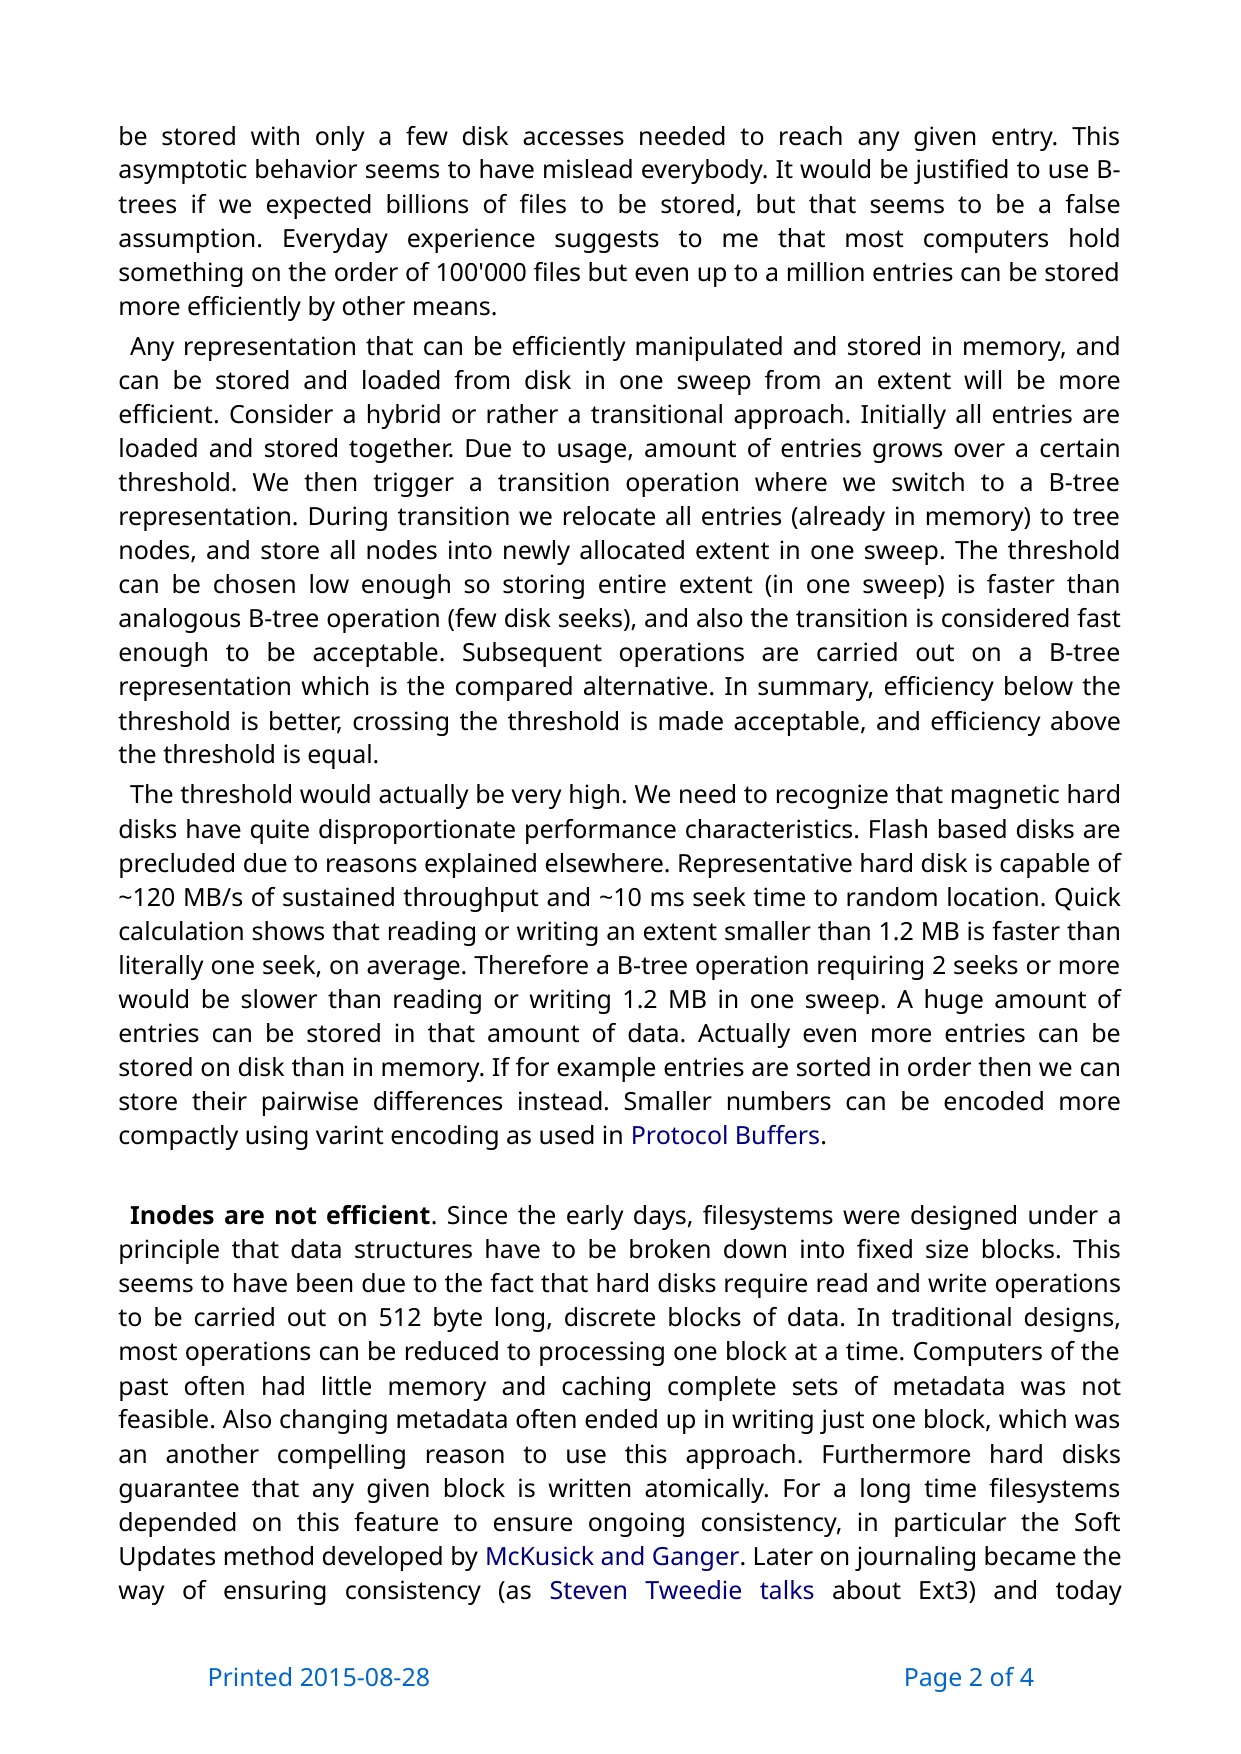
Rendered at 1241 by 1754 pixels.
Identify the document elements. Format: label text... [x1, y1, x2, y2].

text Inodes are not efficient. Since the early days, filesystems were designed under a principle that data structures have to be broken down into fixed size blocks. This seems to have been due to the fact that hard disks require read and write operations to be carried out on 512 byte long, discrete blocks of data. In traditional designs, most operations can be reduced to processing one block at a time. Computers of the past often had little memory and caching complete sets of metadata was not feasible. Also changing metadata often ended up in writing just one block, which was an another compelling reason to use this approach. Furthermore hard disks guarantee that any given block is written atomically. For a long time filesystems depended on this feature to ensure ongoing consistency, in particular the Soft Updates method developed by McKusick and Ganger. Later on journaling became the way of ensuring consistency (as Steven Tweedie talks about Ext3) and today [118, 1198, 1122, 1607]
text Any representation that can be efficiently manipulated and stored in memory, and can be stored and loaded from disk in one sweep from an extent will be more efficient. Consider a hybrid or rather a transitional approach. Initially all entries are loaded and stored together. Due to usage, amount of entries grows over a certain threshold. We then trigger a transition operation where we switch to a B-tree representation. During transition we relocate all entries (already in memory) to tree nodes, and store all nodes into newly allocated extent in one sweep. The threshold can be chosen low enough so storing entire extent (in one sweep) is faster than analogous B-tree operation (few disk seeks), and also the transition is considered fast enough to be acceptable. Subsequent operations are carried out on a B-tree representation which is the compared alternative. In summary, efficiency below the threshold is better, crossing the threshold is made acceptable, and efficiency above the threshold is equal. [118, 328, 1122, 771]
text The threshold would actually be very high. We need to recognize that magnetic hard disks have quite disproportionate performance characteristics. Flash based disks are precluded due to reasons explained elsewhere. Representative hard disk is capable of ~120 MB/s of sustained throughput and ~10 ms seek time to random location. Quick calculation shows that reading or writing an extent smaller than 1.2 MB is faster than literally one seek, on average. Therefore a B-tree operation requiring 2 seeks or more would be slower than reading or writing 1.2 MB in one sweep. A huge amount of entries can be stored in that amount of data. Actually even more entries can be stored on disk than in memory. If for example entries are sorted in order then we can store their pairwise differences instead. Smaller numbers can be encoded more compactly using varint encoding as used in Protocol Buffers. [118, 777, 1122, 1152]
text be stored with only a few disk accesses needed to reach any given entry. This asymptotic behavior seems to have mislead everybody. It would be justified to use B-trees if we expected billions of files to be stored, but that seems to be a false assumption. Everyday experience suggests to me that most computers hold something on the order of 100'000 files but even up to a million entries can be stored more efficiently by other means. [118, 118, 1122, 322]
